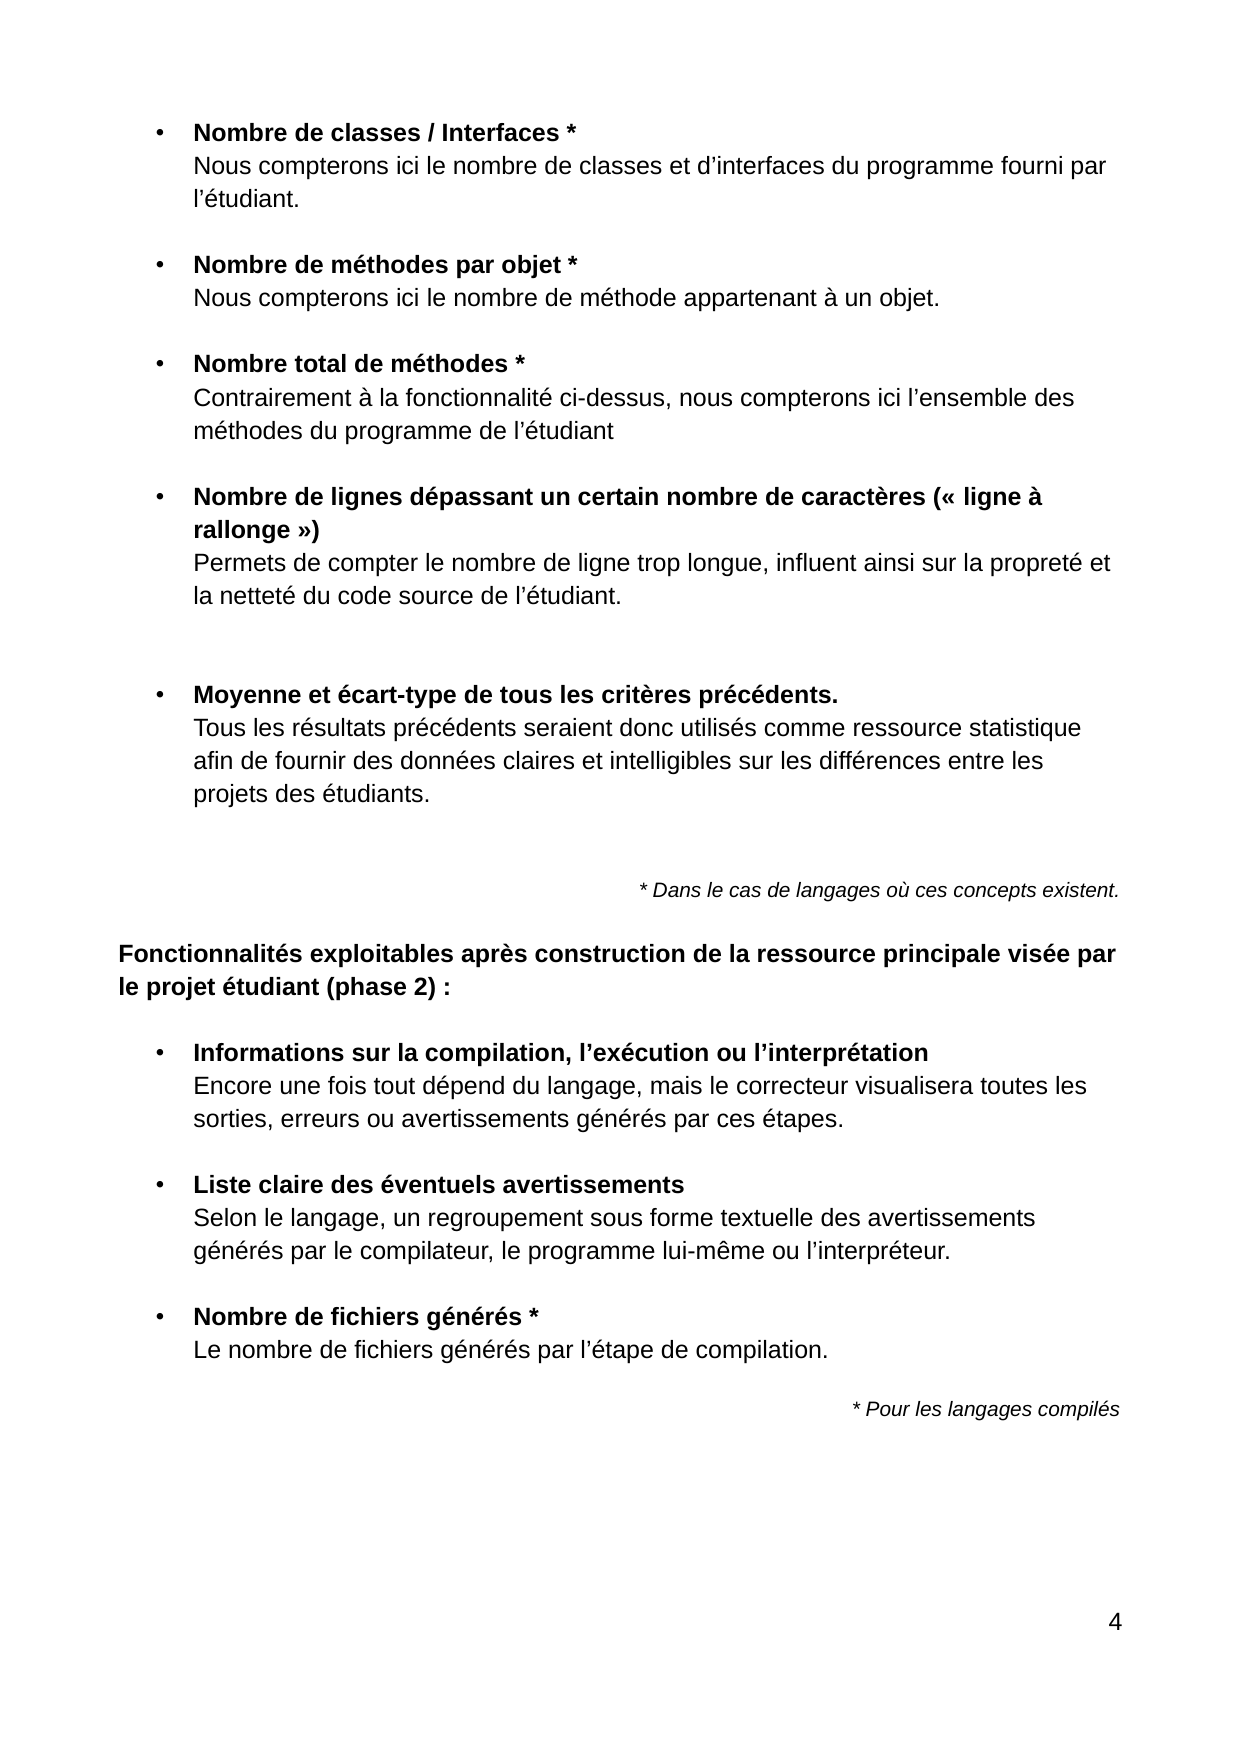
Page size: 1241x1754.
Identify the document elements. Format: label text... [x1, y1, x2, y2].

list Fonctionnalités exploitables après construction de la ressource principale visée par le projet étudiant (phase 2) : [118, 939, 1122, 1000]
list * Dans le cas de langages où ces concepts existent. [156, 878, 1122, 902]
list Nombre de classes / Interfaces * Nous compterons ici le nombre de classes et d’interfaces du programme fourni par l’étudiant. [156, 118, 1122, 213]
list Nombre de lignes dépassant un certain nombre de caractères (« ligne à rallonge ») Permets de compter le nombre de ligne trop longue, influent ainsi sur la propreté et la netteté du code source de l’étudiant. [156, 482, 1122, 643]
list Nombre total de méthodes * Contrairement à la fonctionnalité ci-dessus, nous compterons ici l’ensemble des méthodes du programme de l’étudiant [156, 349, 1122, 444]
list Nombre de fichiers générés * Le nombre de fichiers générés par l’étape de compilation. [156, 1302, 1122, 1364]
list Nombre de méthodes par objet * Nous compterons ici le nombre de méthode appartenant à un objet. [156, 250, 1122, 345]
list Liste claire des éventuels avertissements Selon le langage, un regroupement sous forme textuelle des avertissements générés par le compilateur, le programme lui-même ou l’interpréteur. [156, 1170, 1122, 1265]
list Informations sur la compilation, l’exécution ou l’interprétation Encore une fois tout dépend du langage, mais le correcteur visualisera toutes les sorties, erreurs ou avertissements générés par ces étapes. [156, 1038, 1122, 1133]
list Moyenne et écart-type de tous les critères précédents. Tous les résultats précédents seraient donc utilisés comme ressource statistique afin de fournir des données claires et intelligibles sur les différences entre les projets des étudiants. [156, 680, 1122, 808]
text * Pour les langages compilés [118, 1368, 1122, 1421]
